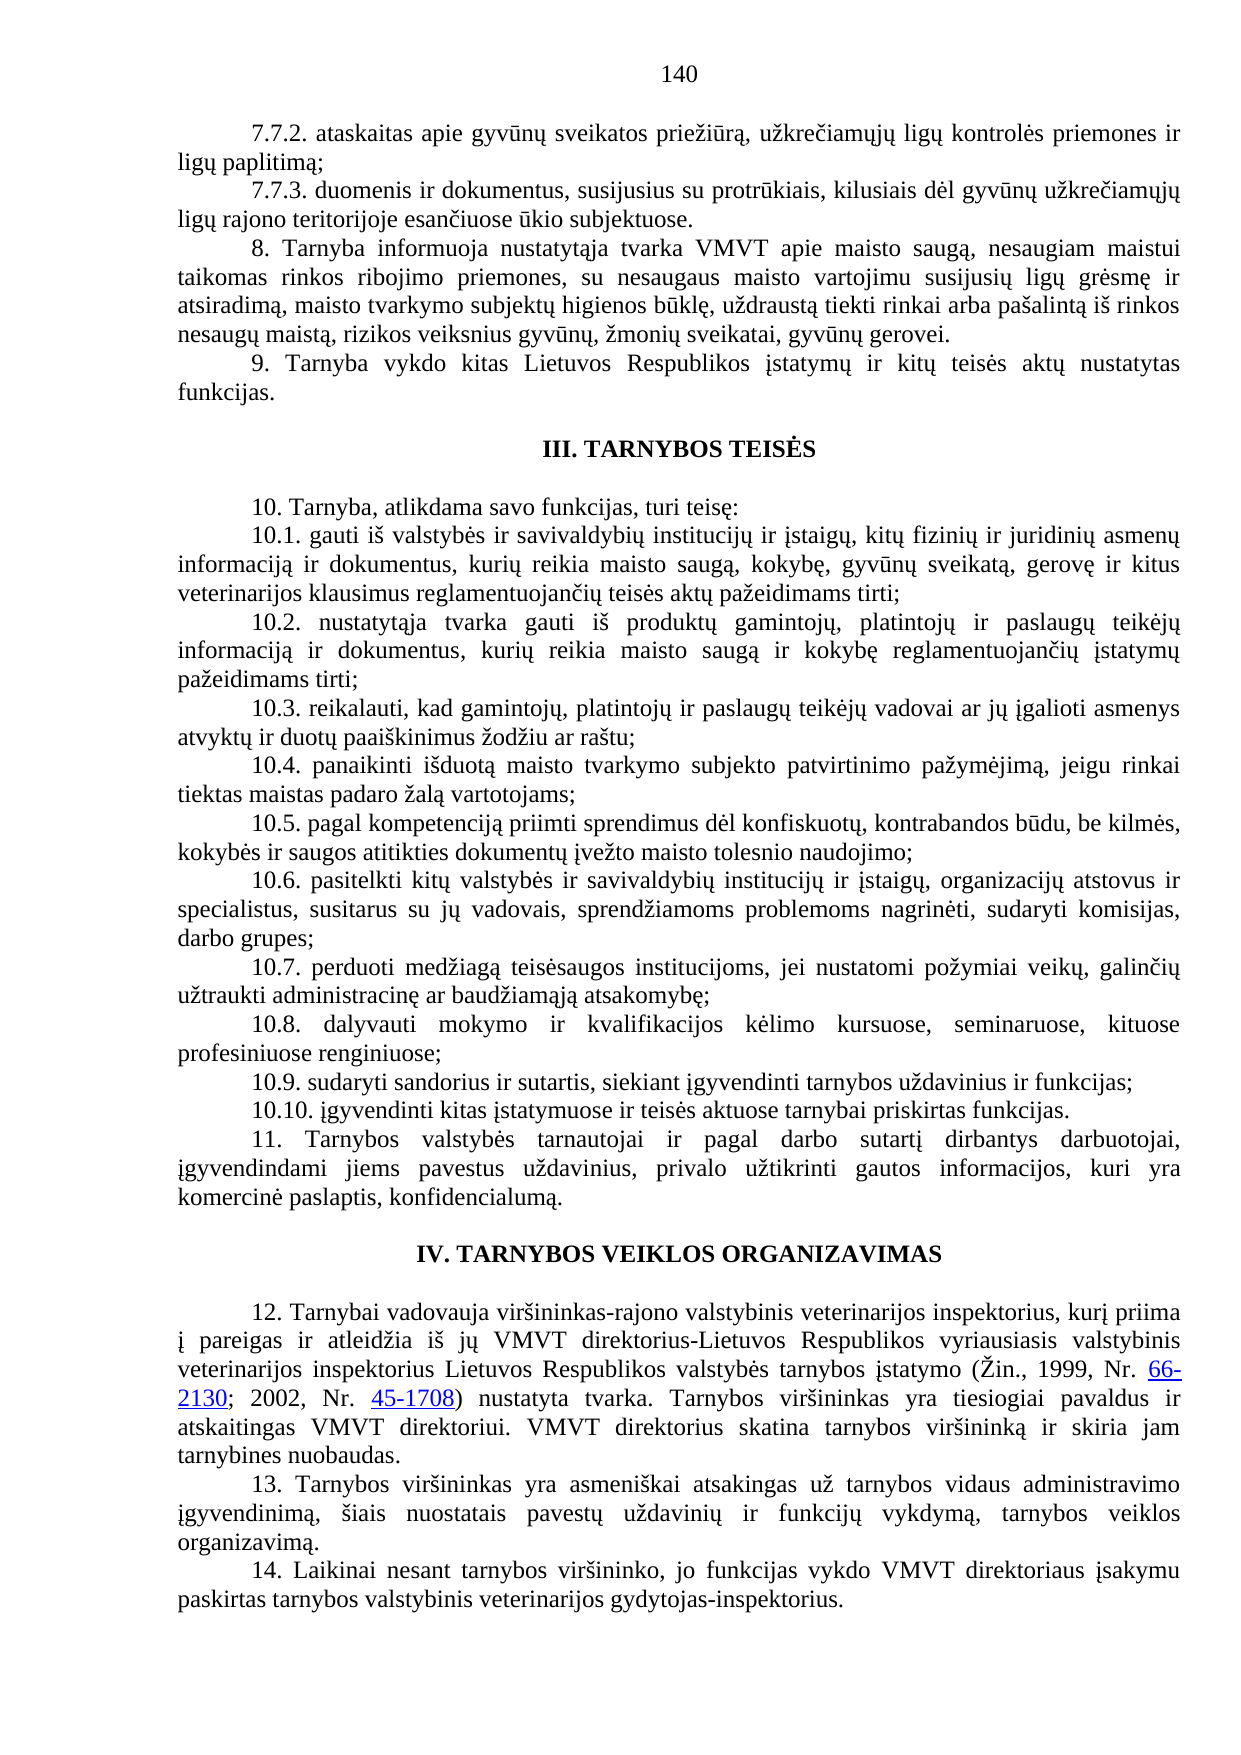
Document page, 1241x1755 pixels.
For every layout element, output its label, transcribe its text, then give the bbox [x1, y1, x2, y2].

text 7.7.2. ataskaitas apie gyvūnų sveikatos priežiūrą, užkrečiamųjų ligų kontrolės priemones ir ligų paplitimą; [177, 118, 1181, 176]
text 10.2. nustatytąja tvarka gauti iš produktų gamintojų, platintojų ir paslaugų teikėjų informaciją ir dokumentus, kurių reikia maisto saugą ir kokybę reglamentuojančių įstatymų pažeidimams tirti; [177, 607, 1181, 693]
text 10.9. sudaryti sandorius ir sutartis, siekiant įgyvendinti tarnybos uždavinius ir funkcijas; [177, 1067, 1181, 1096]
text 10.5. pagal kompetenciją priimti sprendimus dėl konfiskuotų, kontrabandos būdu, be kilmės, kokybės ir saugos atitikties dokumentų įvežto maisto tolesnio naudojimo; [177, 808, 1181, 866]
text 10.7. perduoti medžiagą teisėsaugos institucijoms, jei nustatomi požymiai veikų, galinčių užtraukti administracinę ar baudžiamąją atsakomybę; [177, 952, 1181, 1009]
text 13. Tarnybos viršininkas yra asmeniškai atsakingas už tarnybos vidaus administravimo įgyvendinimą, šiais nuostatais pavestų uždavinių ir funkcijų vykdymą, tarnybos veiklos organizavimą. [177, 1469, 1181, 1556]
text III. TARNYBOS TEISĖS [177, 434, 1181, 463]
text 10.8. dalyvauti mokymo ir kvalifikacijos kėlimo kursuose, seminaruose, kituose profesiniuose renginiuose; [177, 1009, 1181, 1067]
text 10.6. pasitelkti kitų valstybės ir savivaldybių institucijų ir įstaigų, organizacijų atstovus ir specialistus, susitarus su jų vadovais, sprendžiamoms problemoms nagrinėti, sudaryti komisijas, darbo grupes; [177, 866, 1181, 952]
text 7.7.3. duomenis ir dokumentus, susijusius su protrūkiais, kilusiais dėl gyvūnų užkrečiamųjų ligų rajono teritorijoje esančiuose ūkio subjektuose. [177, 176, 1181, 233]
text 11. Tarnybos valstybės tarnautojai ir pagal darbo sutartį dirbantys darbuotojai, įgyvendindami jiems pavestus uždavinius, privalo užtikrinti gautos informacijos, kuri yra komercinė paslaptis, konfidencialumą. [177, 1124, 1181, 1211]
text 9. Tarnyba vykdo kitas Lietuvos Respublikos įstatymų ir kitų teisės aktų nustatytas funkcijas. [177, 348, 1181, 406]
text 10.3. reikalauti, kad gamintojų, platintojų ir paslaugų teikėjų vadovai ar jų įgalioti asmenys atvyktų ir duotų paaiškinimus žodžiu ar raštu; [177, 693, 1181, 751]
text 10.10. įgyvendinti kitas įstatymuose ir teisės aktuose tarnybai priskirtas funkcijas. [177, 1096, 1181, 1124]
text 8. Tarnyba informuoja nustatytąja tvarka VMVT apie maisto saugą, nesaugiam maistui taikomas rinkos ribojimo priemones, su nesaugaus maisto vartojimu susijusių ligų grėsmę ir atsiradimą, maisto tvarkymo subjektų higienos būklę, uždraustą tiekti rinkai arba pašalintą iš rinkos nesaugų maistą, rizikos veiksnius gyvūnų, žmonių sveikatai, gyvūnų gerovei. [177, 233, 1181, 348]
text 10.1. gauti iš valstybės ir savivaldybių institucijų ir įstaigų, kitų fizinių ir juridinių asmenų informaciją ir dokumentus, kurių reikia maisto saugą, kokybę, gyvūnų sveikatą, gerovę ir kitus veterinarijos klausimus reglamentuojančių teisės aktų pažeidimams tirti; [177, 521, 1181, 607]
text 12. Tarnybai vadovauja viršininkas-rajono valstybinis veterinarijos inspektorius, kurį priima į pareigas ir atleidžia iš jų VMVT direktorius-Lietuvos Respublikos vyriausiasis valstybinis veterinarijos inspektorius Lietuvos Respublikos valstybės tarnybos įstatymo (Žin., 1999, Nr. 66-2130; 2002, Nr. 45-1708) nustatyta tvarka. Tarnybos viršininkas yra tiesiogiai pavaldus ir atskaitingas VMVT direktoriui. VMVT direktorius skatina tarnybos viršininką ir skiria jam tarnybines nuobaudas. [177, 1297, 1181, 1469]
text IV. TARNYBOS VEIKLOS ORGANIZAVIMAS [177, 1239, 1181, 1268]
text 10. Tarnyba, atlikdama savo funkcijas, turi teisę: [177, 492, 1181, 521]
text 10.4. panaikinti išduotą maisto tvarkymo subjekto patvirtinimo pažymėjimą, jeigu rinkai tiektas maistas padaro žalą vartotojams; [177, 751, 1181, 808]
text 14. Laikinai nesant tarnybos viršininko, jo funkcijas vykdo VMVT direktoriaus įsakymu paskirtas tarnybos valstybinis veterinarijos gydytojas-inspektorius. [177, 1556, 1181, 1613]
